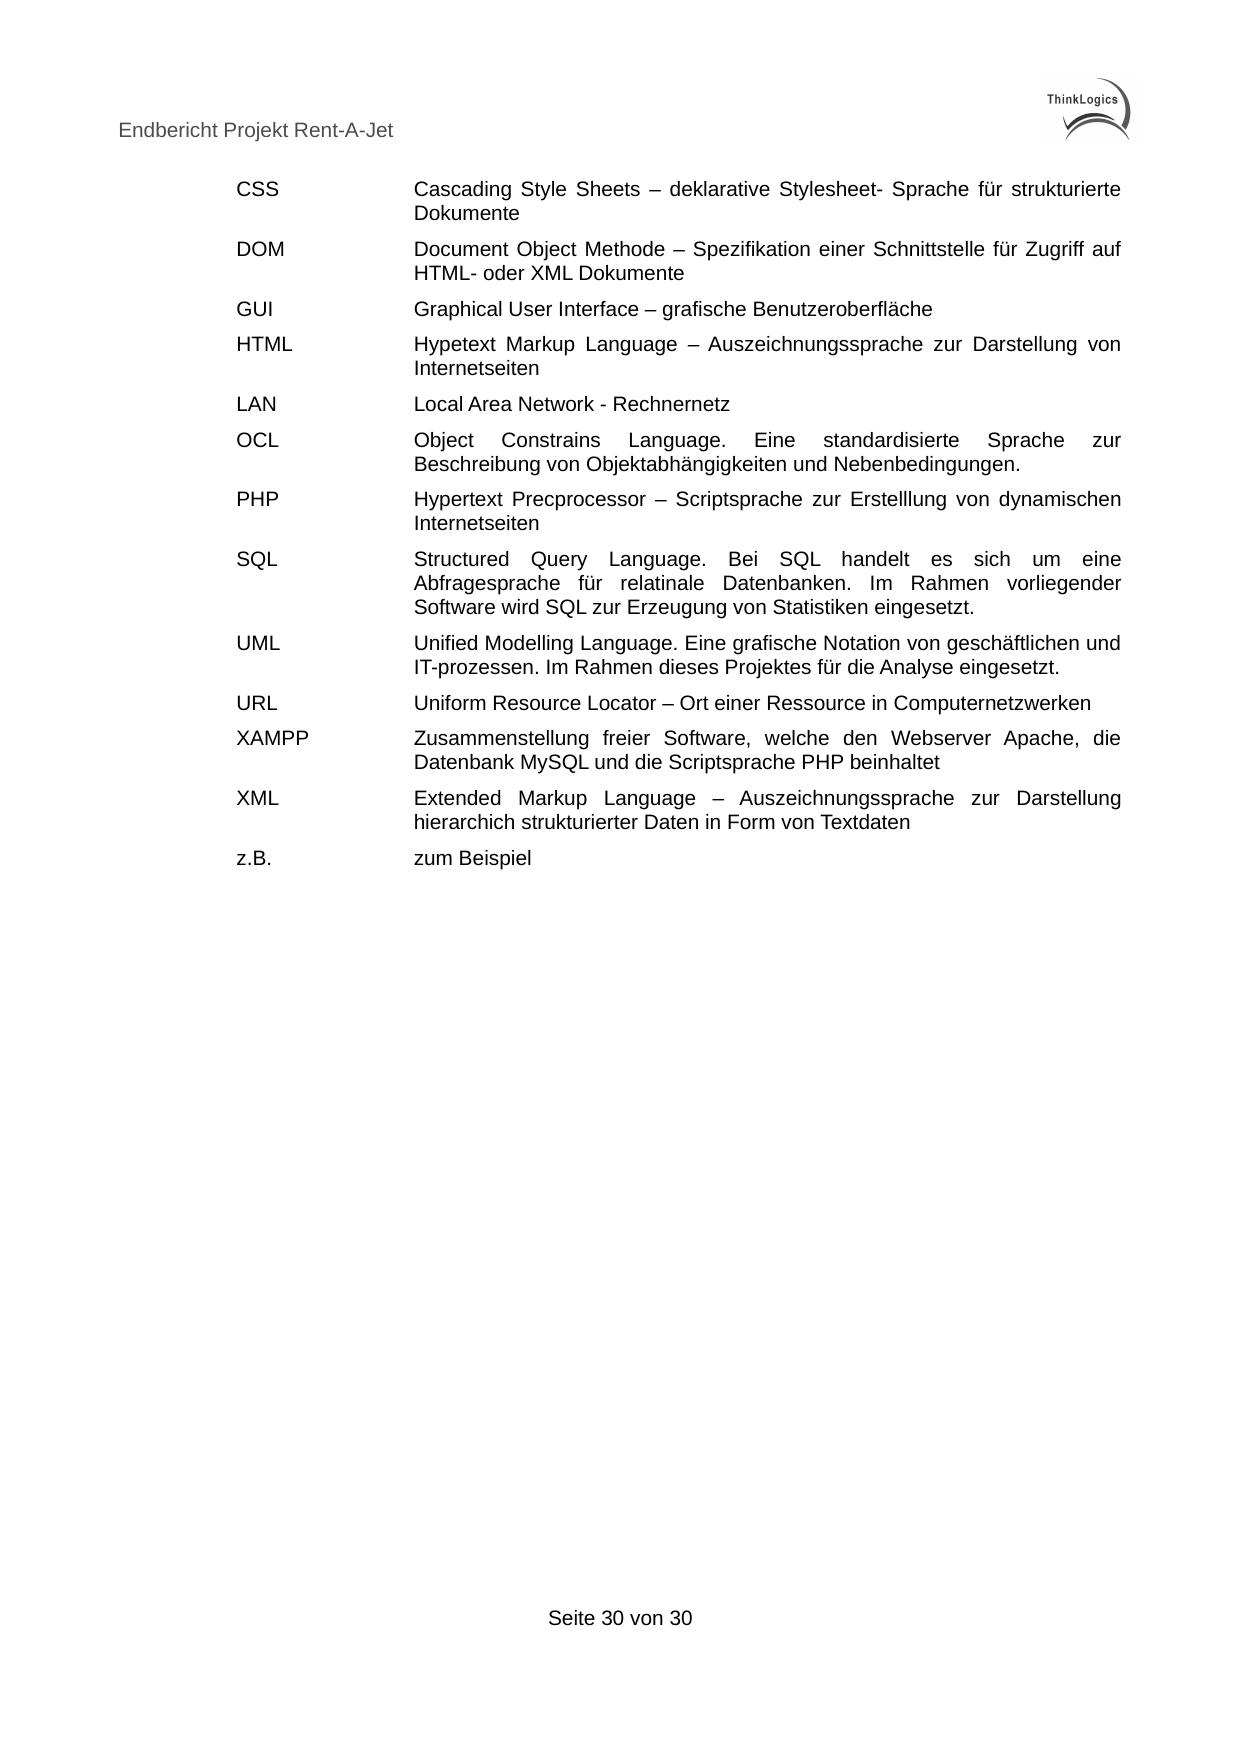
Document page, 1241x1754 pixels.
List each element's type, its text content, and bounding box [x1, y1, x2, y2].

text GUI Graphical User Interface – grafische Benutzeroberfläche [236, 296, 1122, 320]
text DOM Document Object Methode – Spezifikation einer Schnittstelle für Zugriff auf HTML- oder XML Dokumente [236, 237, 1122, 285]
text z.B. zum Beispiel [236, 845, 1122, 869]
text LAN Local Area Network - Rechnernetz [236, 392, 1122, 416]
text SQL Structured Query Language. Bei SQL handelt es sich um eine Abfragesprache für relatinale Datenbanken. Im Rahmen vorliegender Software wird SQL zur Erzeugung von Statistiken eingesetzt. [236, 547, 1122, 619]
text UML Unified Modelling Language. Eine grafische Notation von geschäftlichen und IT-prozessen. Im Rahmen dieses Projektes für die Analyse eingesetzt. [236, 631, 1122, 678]
text CSS Cascading Style Sheets – deklarative Stylesheet- Sprache für strukturierte Dokumente [236, 177, 1122, 225]
text XML Extended Markup Language – Auszeichnungssprache zur Darstellung hierarchich strukturierter Daten in Form von Textdaten [236, 786, 1122, 834]
text XAMPP Zusammenstellung freier Software, welche den Webserver Apache, die Datenbank MySQL und die Scriptsprache PHP beinhaltet [236, 726, 1122, 774]
text URL Uniform Resource Locator – Ort einer Ressource in Computernetzwerken [236, 690, 1122, 714]
text OCL Object Constrains Language. Eine standardisierte Sprache zur Beschreibung von Objektabhängigkeiten und Nebenbedingungen. [236, 428, 1122, 476]
text PHP Hypertext Precprocessor – Scriptsprache zur Erstelllung von dynamischen Internetseiten [236, 487, 1122, 535]
text HTML Hypetext Markup Language – Auszeichnungssprache zur Darstellung von Internetseiten [236, 332, 1122, 380]
